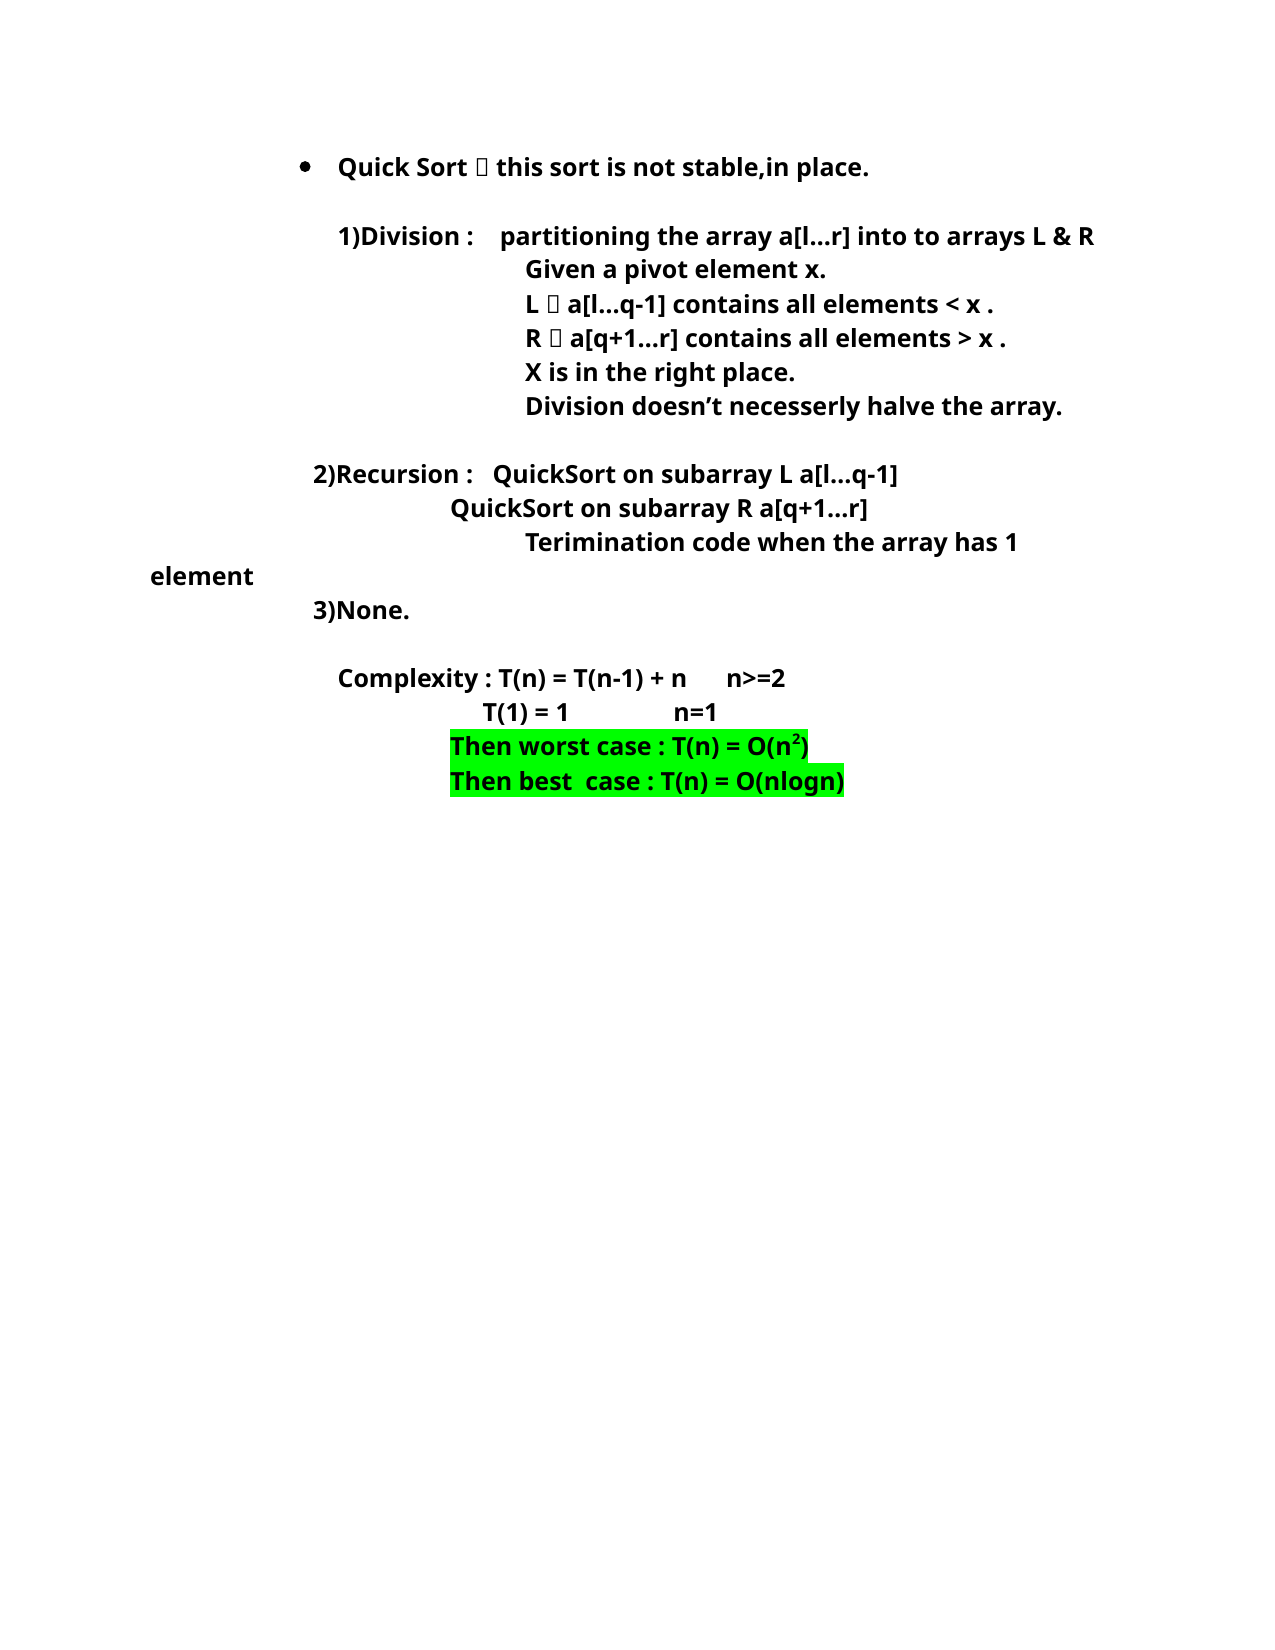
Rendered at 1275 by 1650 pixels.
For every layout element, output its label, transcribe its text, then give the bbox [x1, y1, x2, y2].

subtitle T(1) = 1 n=1 [337, 695, 1125, 729]
subtitle 2)Recursion : QuickSort on subarray L a[l…q-1] [150, 457, 1125, 491]
subtitle X is in the right place. [525, 354, 1125, 388]
subtitle Then best case : T(n) = O(nlogn) [337, 763, 1125, 797]
subtitle Complexity : T(n) = T(n-1) + n n>=2 [337, 661, 1125, 695]
subtitle R  a[q+1…r] contains all elements > x . [525, 320, 1125, 354]
subtitle 1)Division : partitioning the array a[l…r] into to arrays L & R [337, 218, 1125, 252]
subtitle 3)None. [150, 593, 1125, 627]
subtitle L  a[l…q-1] contains all elements < x . [525, 286, 1125, 320]
subtitle Division doesn’t necesserly halve the array. [525, 388, 1125, 422]
subtitle QuickSort on subarray R a[q+1…r] [150, 491, 1125, 525]
subtitle Quick Sort  this sort is not stable,in place. [300, 150, 1125, 184]
subtitle Given a pivot element x. [450, 252, 1125, 286]
subtitle Then worst case : T(n) = O(n2) [337, 729, 1125, 763]
subtitle Terimination code when the array has 1 element [150, 525, 1125, 593]
